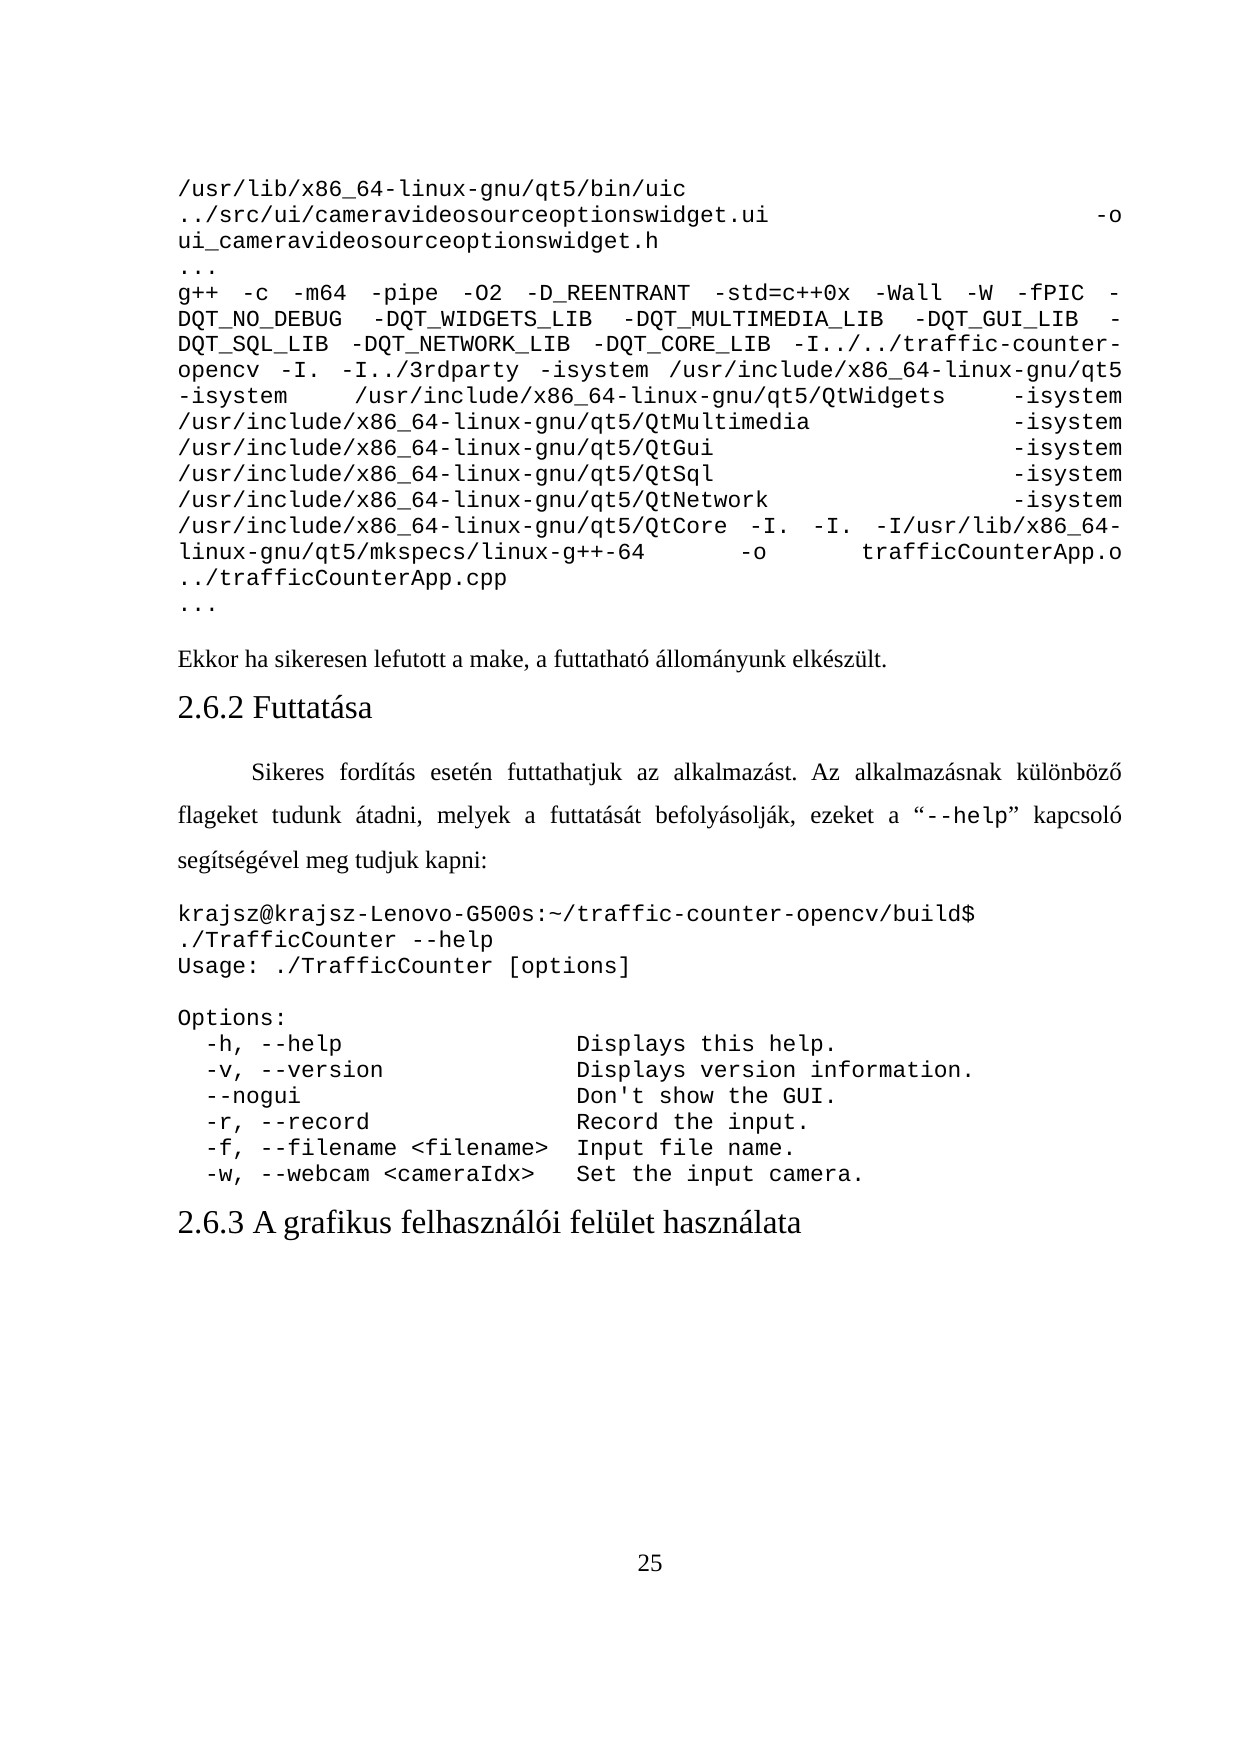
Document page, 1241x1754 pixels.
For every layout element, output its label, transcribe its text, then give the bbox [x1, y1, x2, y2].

text krajsz@krajsz-Lenovo-G500s:~/traffic-counter-opencv/build$ ./TrafficCounter --help [177, 903, 1122, 955]
text Options: [177, 1007, 1122, 1032]
text /usr/lib/x86_64-linux-gnu/qt5/bin/uic ../src/ui/cameravideosourceoptionswidget.ui -o ui_cameravideosourceoptionswidget.h [177, 177, 1122, 255]
text --nogui Don't show the GUI. [177, 1084, 1122, 1110]
text -f, --filename <filename> Input file name. [177, 1136, 1122, 1162]
text Usage: ./TrafficCounter [options] [177, 955, 1122, 981]
text -h, --help Displays this help. [177, 1032, 1122, 1058]
subtitle Futtatása [177, 687, 1122, 726]
text -r, --record Record the input. [177, 1110, 1122, 1136]
text -w, --webcam <cameraIdx> Set the input camera. [177, 1162, 1122, 1188]
text Ekkor ha sikeresen lefutott a make, a futtatható állományunk elkészült. [177, 644, 1122, 673]
text -v, --version Displays version information. [177, 1058, 1122, 1084]
text g++ -c -m64 -pipe -O2 -D_REENTRANT -std=c++0x -Wall -W -fPIC -DQT_NO_DEBUG -DQT_WIDGETS_LIB -DQT_MULTIMEDIA_LIB -DQT_GUI_LIB -DQT_SQL_LIB -DQT_NETWORK_LIB -DQT_CORE_LIB -I../../traffic-counter-opencv -I. -I../3rdparty -isystem /usr/include/x86_64-linux-gnu/qt5 -isystem /usr/include/x86_64-linux-gnu/qt5/QtWidgets -isystem /usr/include/x86_64-linux-gnu/qt5/QtMultimedia -isystem /usr/include/x86_64-linux-gnu/qt5/QtGui -isystem /usr/include/x86_64-linux-gnu/qt5/QtSql -isystem /usr/include/x86_64-linux-gnu/qt5/QtNetwork -isystem /usr/include/x86_64-linux-gnu/qt5/QtCore -I. -I. -I/usr/lib/x86_64-linux-gnu/qt5/mkspecs/linux-g++-64 -o trafficCounterApp.o ../trafficCounterApp.cpp [177, 281, 1122, 592]
text Sikeres fordítás esetén futtathatjuk az alkalmazást. Az alkalmazásnak különböző flageket tudunk átadni, melyek a futtatását befolyásolják, ezeket a “--help” kapcsoló segítségével meg tudjuk kapni: [177, 757, 1122, 874]
text ... [177, 255, 1122, 281]
subtitle A grafikus felhasználói felület használata [177, 1203, 1122, 1241]
text ... [177, 592, 1122, 618]
